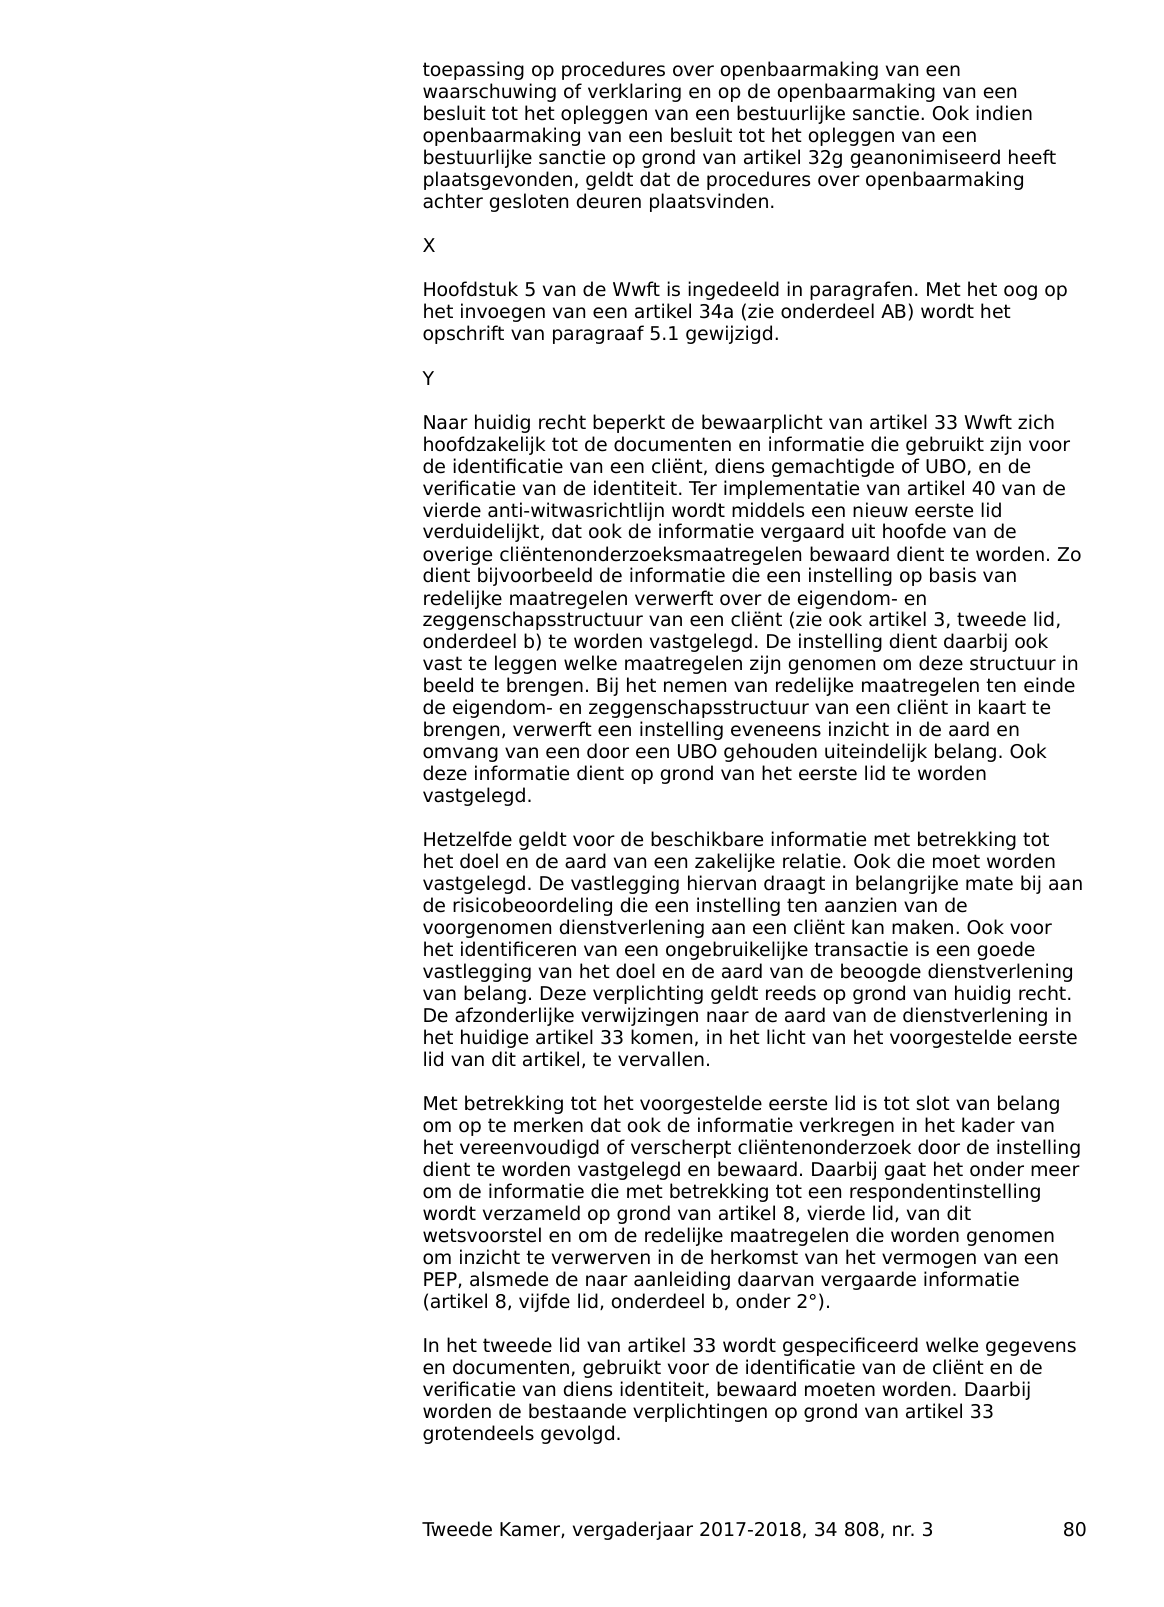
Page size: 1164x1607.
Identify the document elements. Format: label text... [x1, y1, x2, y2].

text Hoofdstuk 5 van de Wwft is ingedeeld in paragrafen. Met het oog op het invoegen van een artikel 34a (zie onderdeel AB) wordt het opschrift van paragraaf 5.1 gewijzigd. [422, 279, 1087, 345]
text Met betrekking tot het voorgestelde eerste lid is tot slot van belang om op te merken dat ook de informatie verkregen in het kader van het vereenvoudigd of verscherpt cliëntenonderzoek door de instelling dient te worden vastgelegd en bewaard. Daarbij gaat het onder meer om de informatie die met betrekking tot een respondentinstelling wordt verzameld op grond van artikel 8, vierde lid, van dit wetsvoorstel en om de redelijke maatregelen die worden genomen om inzicht te verwerven in de herkomst van het vermogen van een PEP, alsmede de naar aanleiding daarvan vergaarde informatie (artikel 8, vijfde lid, onderdeel b, onder 2°). [422, 1093, 1087, 1313]
text In het tweede lid van artikel 33 wordt gespecificeerd welke gegevens en documenten, gebruikt voor de identificatie van de cliënt en de verificatie van diens identiteit, bewaard moeten worden. Daarbij worden de bestaande verplichtingen op grond van artikel 33 grotendeels gevolgd. [422, 1335, 1087, 1445]
subtitle X [422, 235, 1087, 257]
text Hetzelfde geldt voor de beschikbare informatie met betrekking tot het doel en de aard van een zakelijke relatie. Ook die moet worden vastgelegd. De vastlegging hiervan draagt in belangrijke mate bij aan de risicobeoordeling die een instelling ten aanzien van de voorgenomen dienstverlening aan een cliënt kan maken. Ook voor het identificeren van een ongebruikelijke transactie is een goede vastlegging van het doel en de aard van de beoogde dienstverlening van belang. Deze verplichting geldt reeds op grond van huidig recht. De afzonderlijke verwijzingen naar de aard van de dienstverlening in het huidige artikel 33 komen, in het licht van het voorgestelde eerste lid van dit artikel, te vervallen. [422, 829, 1087, 1071]
text toepassing op procedures over openbaarmaking van een waarschuwing of verklaring en op de openbaarmaking van een besluit tot het opleggen van een bestuurlijke sanctie. Ook indien openbaarmaking van een besluit tot het opleggen van een bestuurlijke sanctie op grond van artikel 32g geanonimiseerd heeft plaatsgevonden, geldt dat de procedures over openbaarmaking achter gesloten deuren plaatsvinden. [422, 59, 1087, 213]
text Naar huidig recht beperkt de bewaarplicht van artikel 33 Wwft zich hoofdzakelijk tot de documenten en informatie die gebruikt zijn voor de identificatie van een cliënt, diens gemachtigde of UBO, en de verificatie van de identiteit. Ter implementatie van artikel 40 van de vierde anti-witwasrichtlijn wordt middels een nieuw eerste lid verduidelijkt, dat ook de informatie vergaard uit hoofde van de overige cliëntenonderzoeksmaatregelen bewaard dient te worden. Zo dient bijvoorbeeld de informatie die een instelling op basis van redelijke maatregelen verwerft over de eigendom- en zeggenschapsstructuur van een cliënt (zie ook artikel 3, tweede lid, onderdeel b) te worden vastgelegd. De instelling dient daarbij ook vast te leggen welke maatregelen zijn genomen om deze structuur in beeld te brengen. Bij het nemen van redelijke maatregelen ten einde de eigendom- en zeggenschapsstructuur van een cliënt in kaart te brengen, verwerft een instelling eveneens inzicht in de aard en omvang van een door een UBO gehouden uiteindelijk belang. Ook deze informatie dient op grond van het eerste lid te worden vastgelegd. [422, 412, 1087, 807]
subtitle Y [422, 367, 1087, 389]
